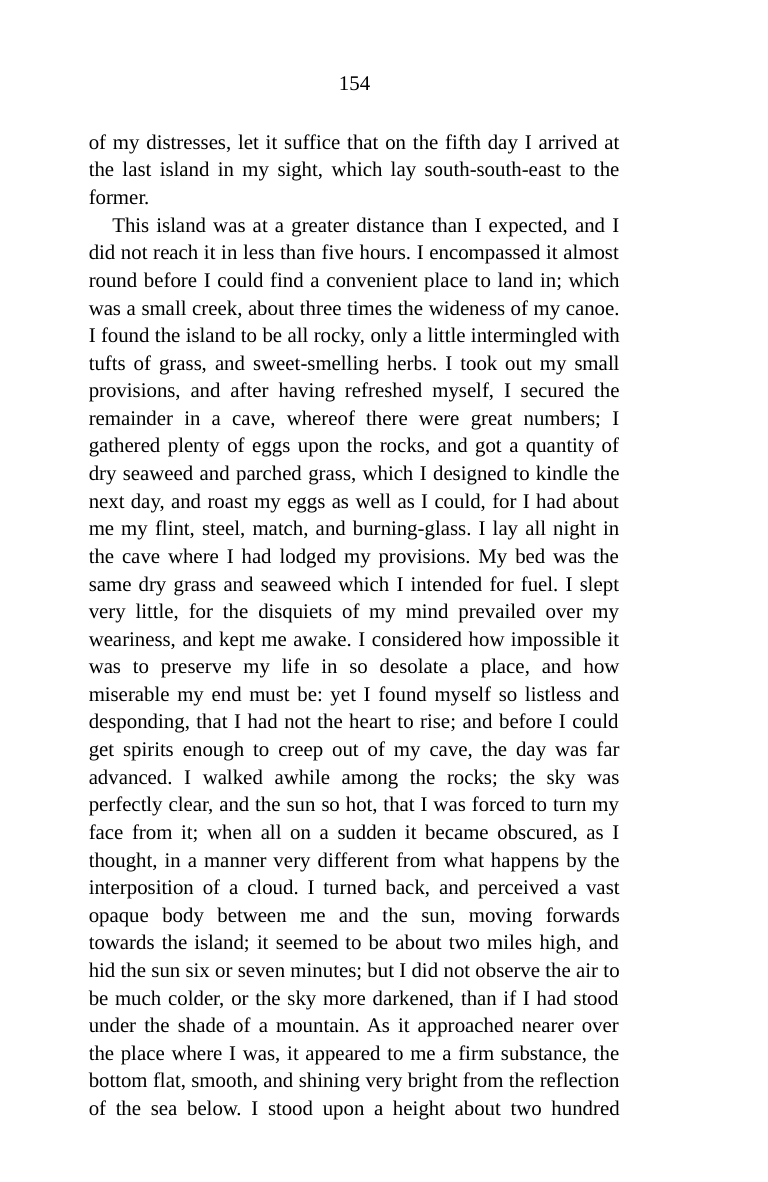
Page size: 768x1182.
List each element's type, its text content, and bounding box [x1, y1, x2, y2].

text of my distresses, let it suffice that on the fifth day I arrived at the last island in my sight, which lay south-south-east to the former. [88, 130, 620, 209]
text This island was at a greater distance than I expected, and I did not reach it in less than five hours. I encompassed it almost round before I could find a convenient place to land in; which was a small creek, about three times the wideness of my canoe. I found the island to be all rocky, only a little intermingled with tufts of grass, and sweet-smelling herbs. I took out my small provisions, and after having refreshed myself, I secured the remainder in a cave, whereof there were great numbers; I gathered plenty of eggs upon the rocks, and got a quantity of dry seaweed and parched grass, which I designed to kindle the next day, and roast my eggs as well as I could, for I had about me my flint, steel, match, and burning-glass. I lay all night in the cave where I had lodged my provisions. My bed was the same dry grass and seaweed which I intended for fuel. I slept very little, for the disquiets of my mind prevailed over my weariness, and kept me awake. I considered how impossible it was to preserve my life in so desolate a place, and how miserable my end must be: yet I found myself so listless and desponding, that I had not the heart to rise; and before I could get spirits enough to creep out of my cave, the day was far advanced. I walked awhile among the rocks; the sky was perfectly clear, and the sun so hot, that I was forced to turn my face from it; when all on a sudden it became obscured, as I thought, in a manner very different from what happens by the interposition of a cloud. I turned back, and perceived a vast opaque body between me and the sun, moving forwards towards the island; it seemed to be about two miles high, and hid the sun six or seven minutes; but I did not observe the air to be much colder, or the sky more darkened, than if I had stood under the shade of a mountain. As it approached nearer over the place where I was, it appeared to me a firm substance, the bottom flat, smooth, and shining very bright from the reflection of the sea below. I stood upon a height about two hundred [88, 213, 620, 1120]
